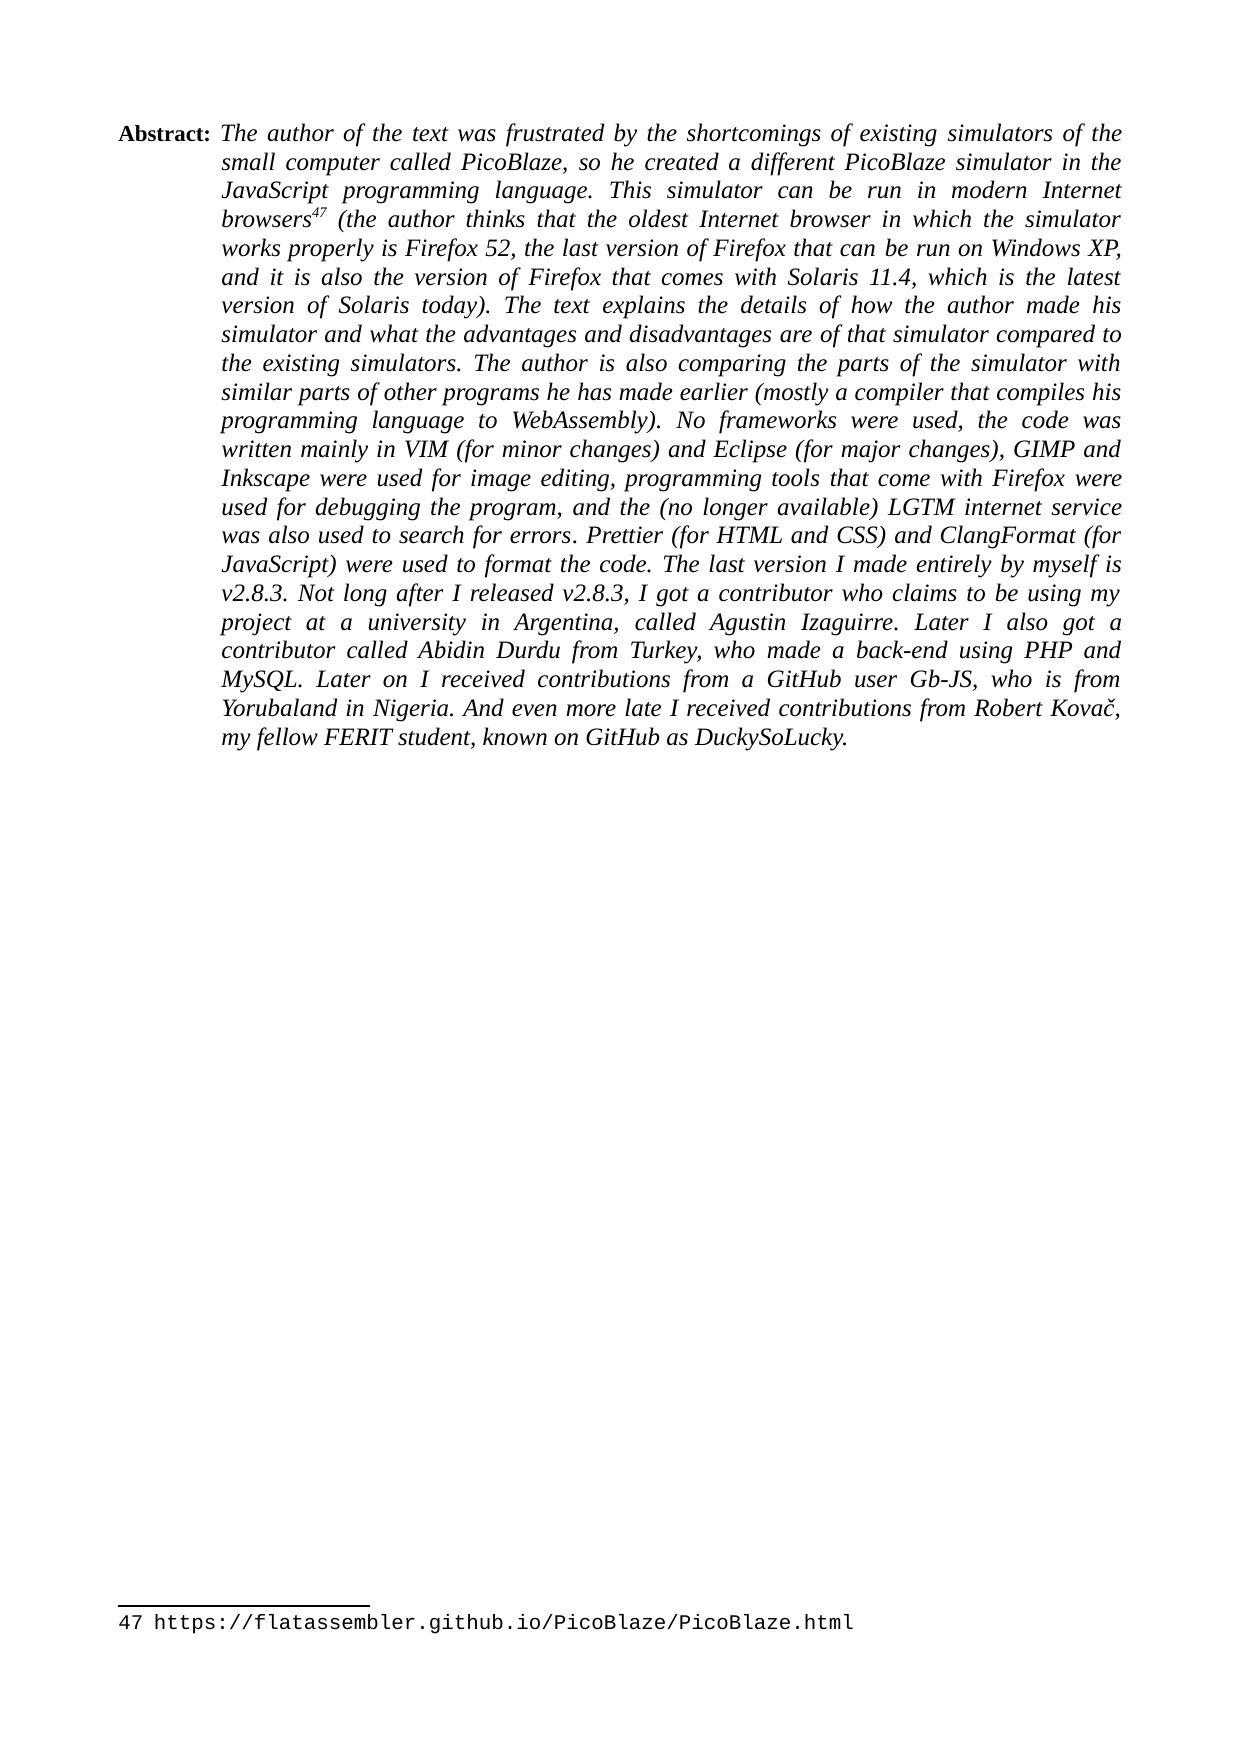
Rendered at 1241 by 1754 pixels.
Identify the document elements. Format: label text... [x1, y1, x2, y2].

text https://flatassembler.github.io/PicoBlaze/PicoBlaze.html [118, 1612, 1122, 1636]
text Abstract: The author of the text was frustrated by the shortcomings of existing simulators of the small computer called PicoBlaze, so he created a different PicoBlaze simulator in the JavaScript programming language. This simulator can be run in modern Internet browsers (the author thinks that the oldest Internet browser in which the simulator works properly is Firefox 52, the last version of Firefox that can be run on Windows XP, and it is also the version of Firefox that comes with Solaris 11.4, which is the latest version of Solaris today). The text explains the details of how the author made his simulator and what the advantages and disadvantages are of that simulator compared to the existing simulators. The author is also comparing the parts of the simulator with similar parts of other programs he has made earlier (mostly a compiler that compiles his programming language to WebAssembly). No frameworks were used, the code was written mainly in VIM (for minor changes) and Eclipse (for major changes), GIMP and Inkscape were used for image editing, programming tools that come with Firefox were used for debugging the program, and the (no longer available) LGTM internet service was also used to search for errors. Prettier (for HTML and CSS) and ClangFormat (for JavaScript) were used to format the code. The last version I made entirely by myself is v2.8.3. Not long after I released v2.8.3, I got a contributor who claims to be using my project at a university in Argentina, called Agustin Izaguirre. Later I also got a contributor called Abidin Durdu from Turkey, who made a back-end using PHP and MySQL. Later on I received contributions from a GitHub user Gb-JS, who is from Yorubaland in Nigeria. And even more late I received contributions from Robert Kovač, my fellow FERIT student, known on GitHub as DuckySoLucky. [118, 118, 1122, 751]
